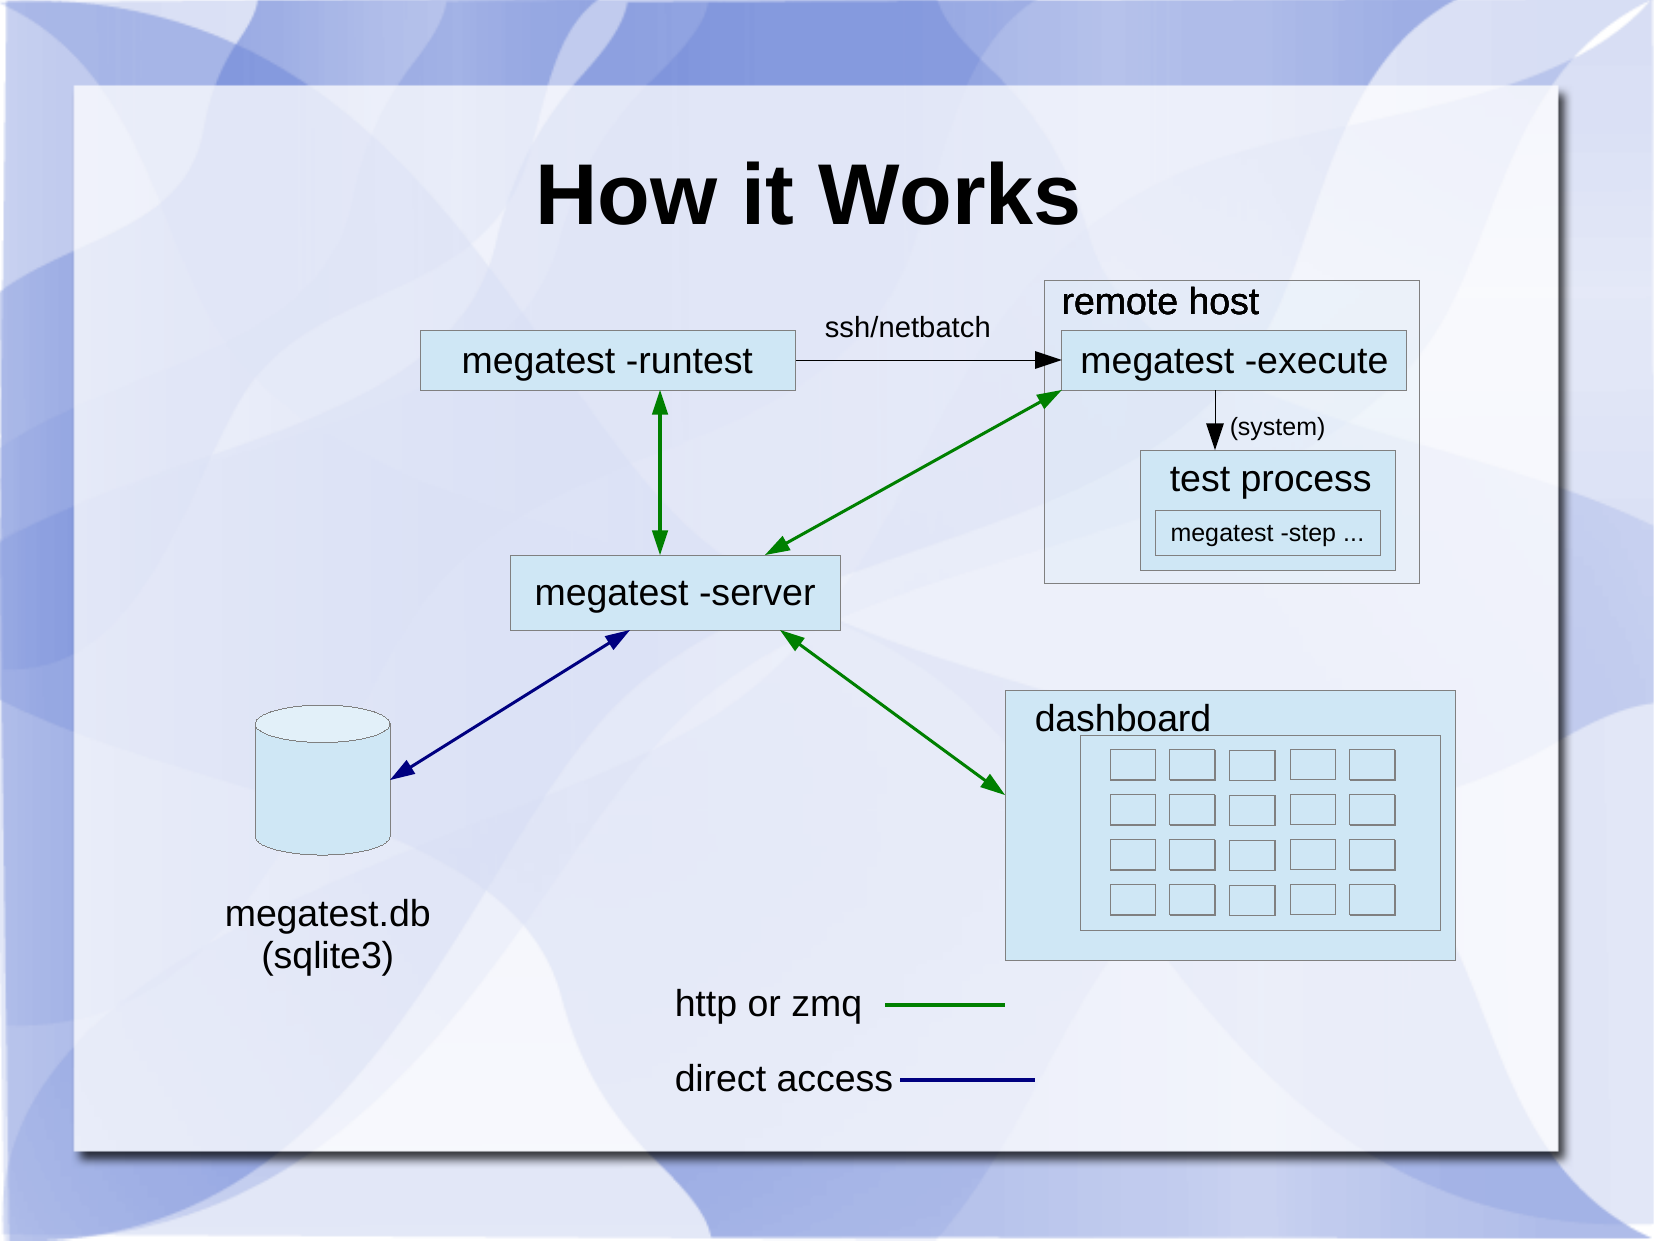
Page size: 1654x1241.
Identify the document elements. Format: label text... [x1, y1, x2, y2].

text_box megatest -server [510, 555, 841, 631]
title How it Works [82, 90, 1536, 298]
text_box megatest -runtest [420, 330, 796, 391]
text_box ssh/netbatch [810, 303, 1036, 361]
picture [0, 0, 1654, 1241]
text_box dashboard [1020, 690, 1306, 1047]
text_box (system) [1215, 405, 1441, 448]
text_box megatest.db (sqlite3) [210, 885, 446, 984]
text_box [255, 724, 391, 856]
text_box [1332, 298, 1420, 405]
text_box test process [1155, 450, 1441, 807]
text_box megatest -step ... [1332, 510, 1381, 556]
text_box [1306, 690, 1456, 961]
text_box [1005, 690, 1020, 961]
text_box remote host [1046, 273, 1332, 631]
text_box http or zmq [660, 975, 878, 1032]
text_box direct access [660, 1050, 916, 1107]
text_box megatest -execute [1332, 330, 1407, 391]
